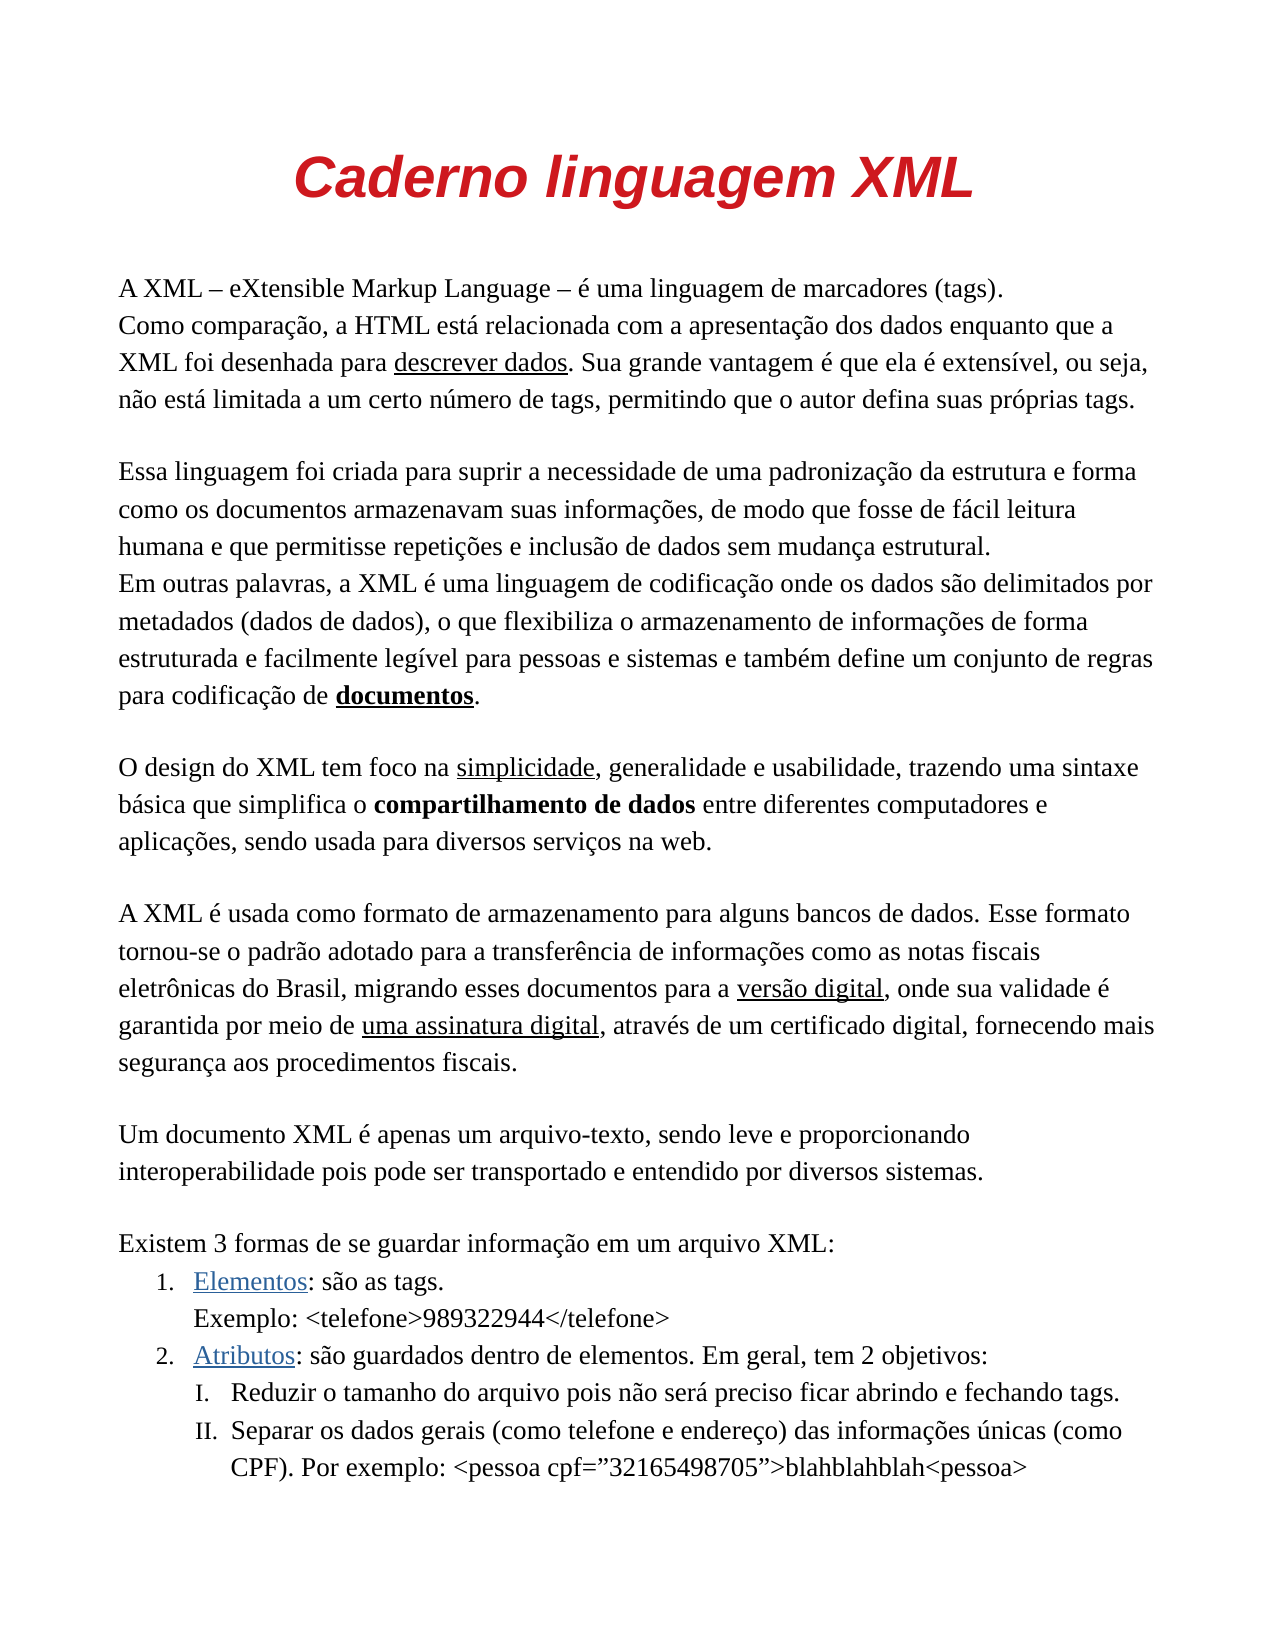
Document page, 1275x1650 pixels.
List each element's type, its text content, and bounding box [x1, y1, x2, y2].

subtitle Caderno linguagem XML [118, 143, 1157, 210]
list Reduzir o tamanho do arquivo pois não será preciso ficar abrindo e fechando tags. [195, 1376, 1192, 1408]
text A XML é usada como formato de armazenamento para alguns bancos de dados. Esse formato tornou-se o padrão adotado para a transferência de informações como as notas fiscais eletrônicas do Brasil, migrando esses documentos para a versão digital, onde sua validade é garantida por meio de uma assinatura digital, através de um certificado digital, fornecendo mais segurança aos procedimentos fiscais. [118, 897, 1157, 1078]
list Elementos: são as tags. Exemplo: <telefone>989322944</telefone> [156, 1264, 1157, 1333]
text A XML – eXtensible Markup Language – é uma linguagem de marcadores (tags). Como comparação, a HTML está relacionada com a apresentação dos dados enquanto que a XML foi desenhada para descrever dados. Sua grande vantagem é que ela é extensível, ou seja, não está limitada a um certo número de tags, permitindo que o autor defina suas próprias tags. [118, 272, 1157, 415]
text Essa linguagem foi criada para suprir a necessidade de uma padronização da estrutura e forma como os documentos armazenavam suas informações, de modo que fosse de fácil leitura humana e que permitisse repetições e inclusão de dados sem mudança estrutural. [118, 455, 1157, 561]
text Um documento XML é apenas um arquivo-texto, sendo leve e proporcionando interoperabilidade pois pode ser transportado e entendido por diversos sistemas. [118, 1118, 1157, 1187]
text Em outras palavras, a XML é uma linguagem de codificação onde os dados são delimitados por metadados (dados de dados), o que flexibiliza o armazenamento de informações de forma estruturada e facilmente legível para pessoas e sistemas e também define um conjunto de regras para codificação de documentos. [118, 567, 1198, 710]
list Separar os dados gerais (como telefone e endereço) das informações únicas (como CPF). Por exemplo: <pessoa cpf=”32165498705”>blahblahblah<pessoa> [195, 1414, 1181, 1482]
list Atributos: são guardados dentro de elementos. Em geral, tem 2 objetivos: [156, 1339, 1157, 1370]
text O design do XML tem foco na simplicidade, generalidade e usabilidade, trazendo uma sintaxe básica que simplifica o compartilhamento de dados entre diferentes computadores e aplicações, sendo usada para diversos serviços na web. [118, 751, 1157, 857]
text Existem 3 formas de se guardar informação em um arquivo XML: [118, 1227, 1157, 1258]
